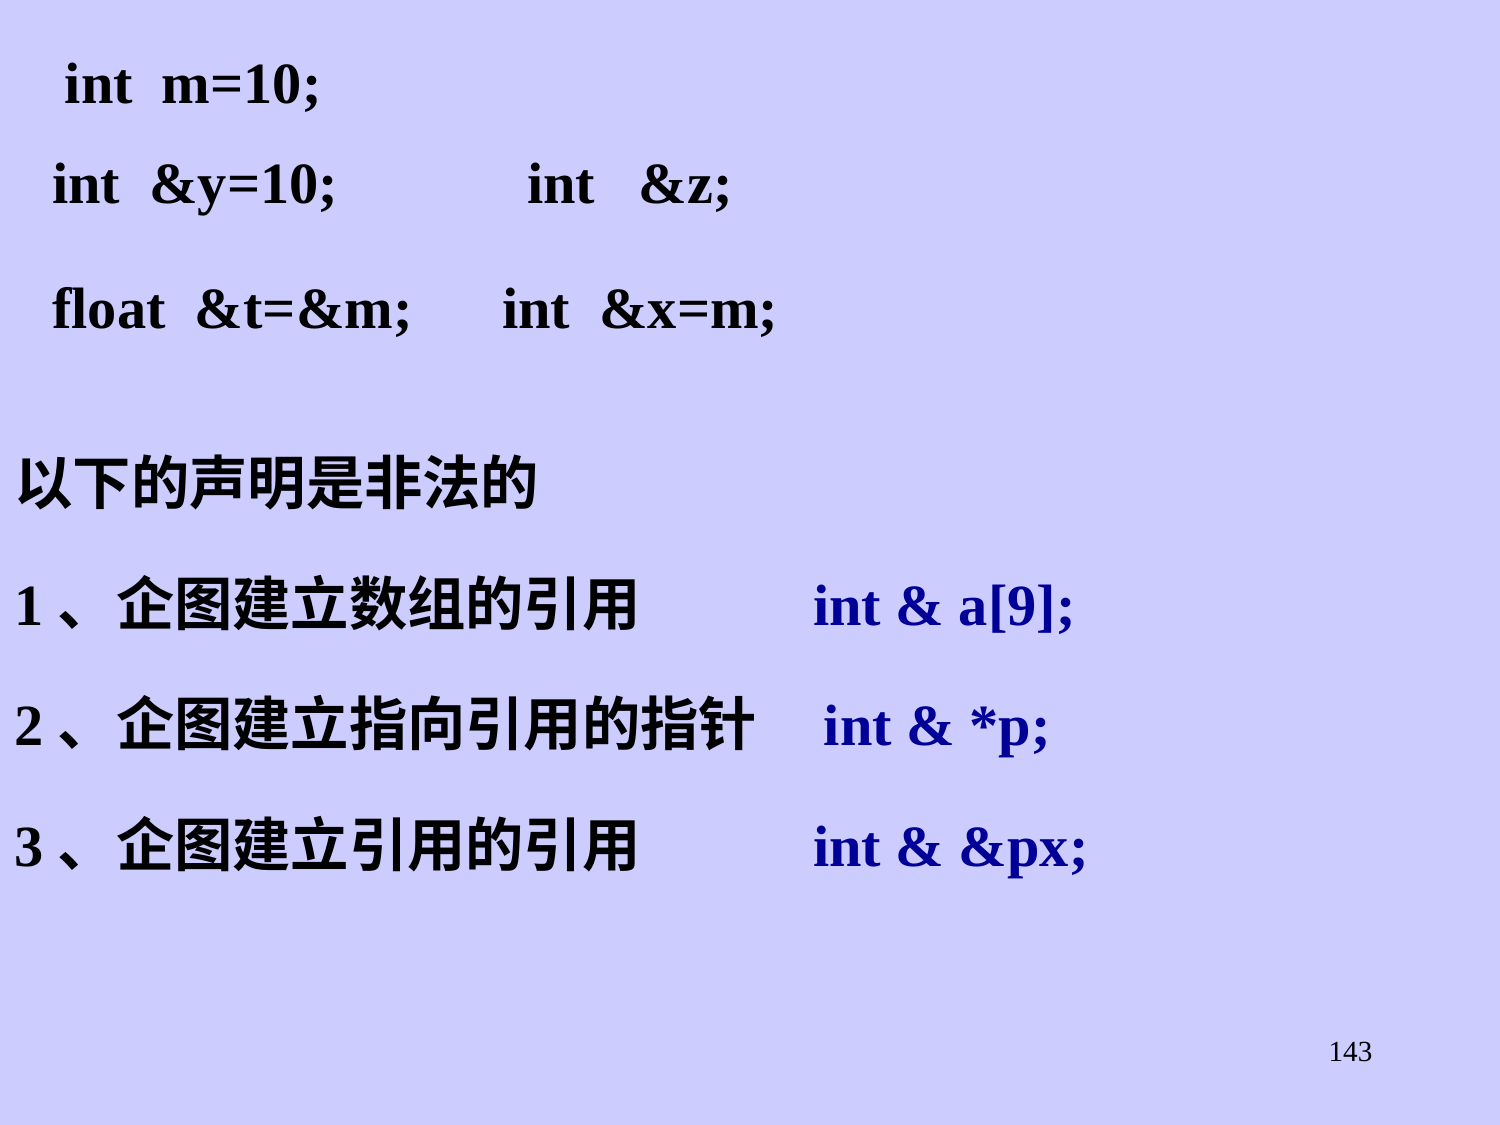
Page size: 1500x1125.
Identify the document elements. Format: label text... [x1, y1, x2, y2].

text_box int &x=m; [487, 262, 913, 348]
text_box int &z; [512, 137, 876, 223]
text_box int m=10; [50, 37, 1313, 123]
text_box int &y=10; [37, 137, 451, 223]
text_box float &t=&m; [37, 262, 438, 348]
text_box 以下的声明是非法的 1、企图建立数组的引用 int & a[9]; 2、企图建立指向引用的指针 int & *p; 3、企图建立引用的引用 int & &px; [0, 425, 1388, 886]
text_box [1074, 1025, 1388, 1101]
